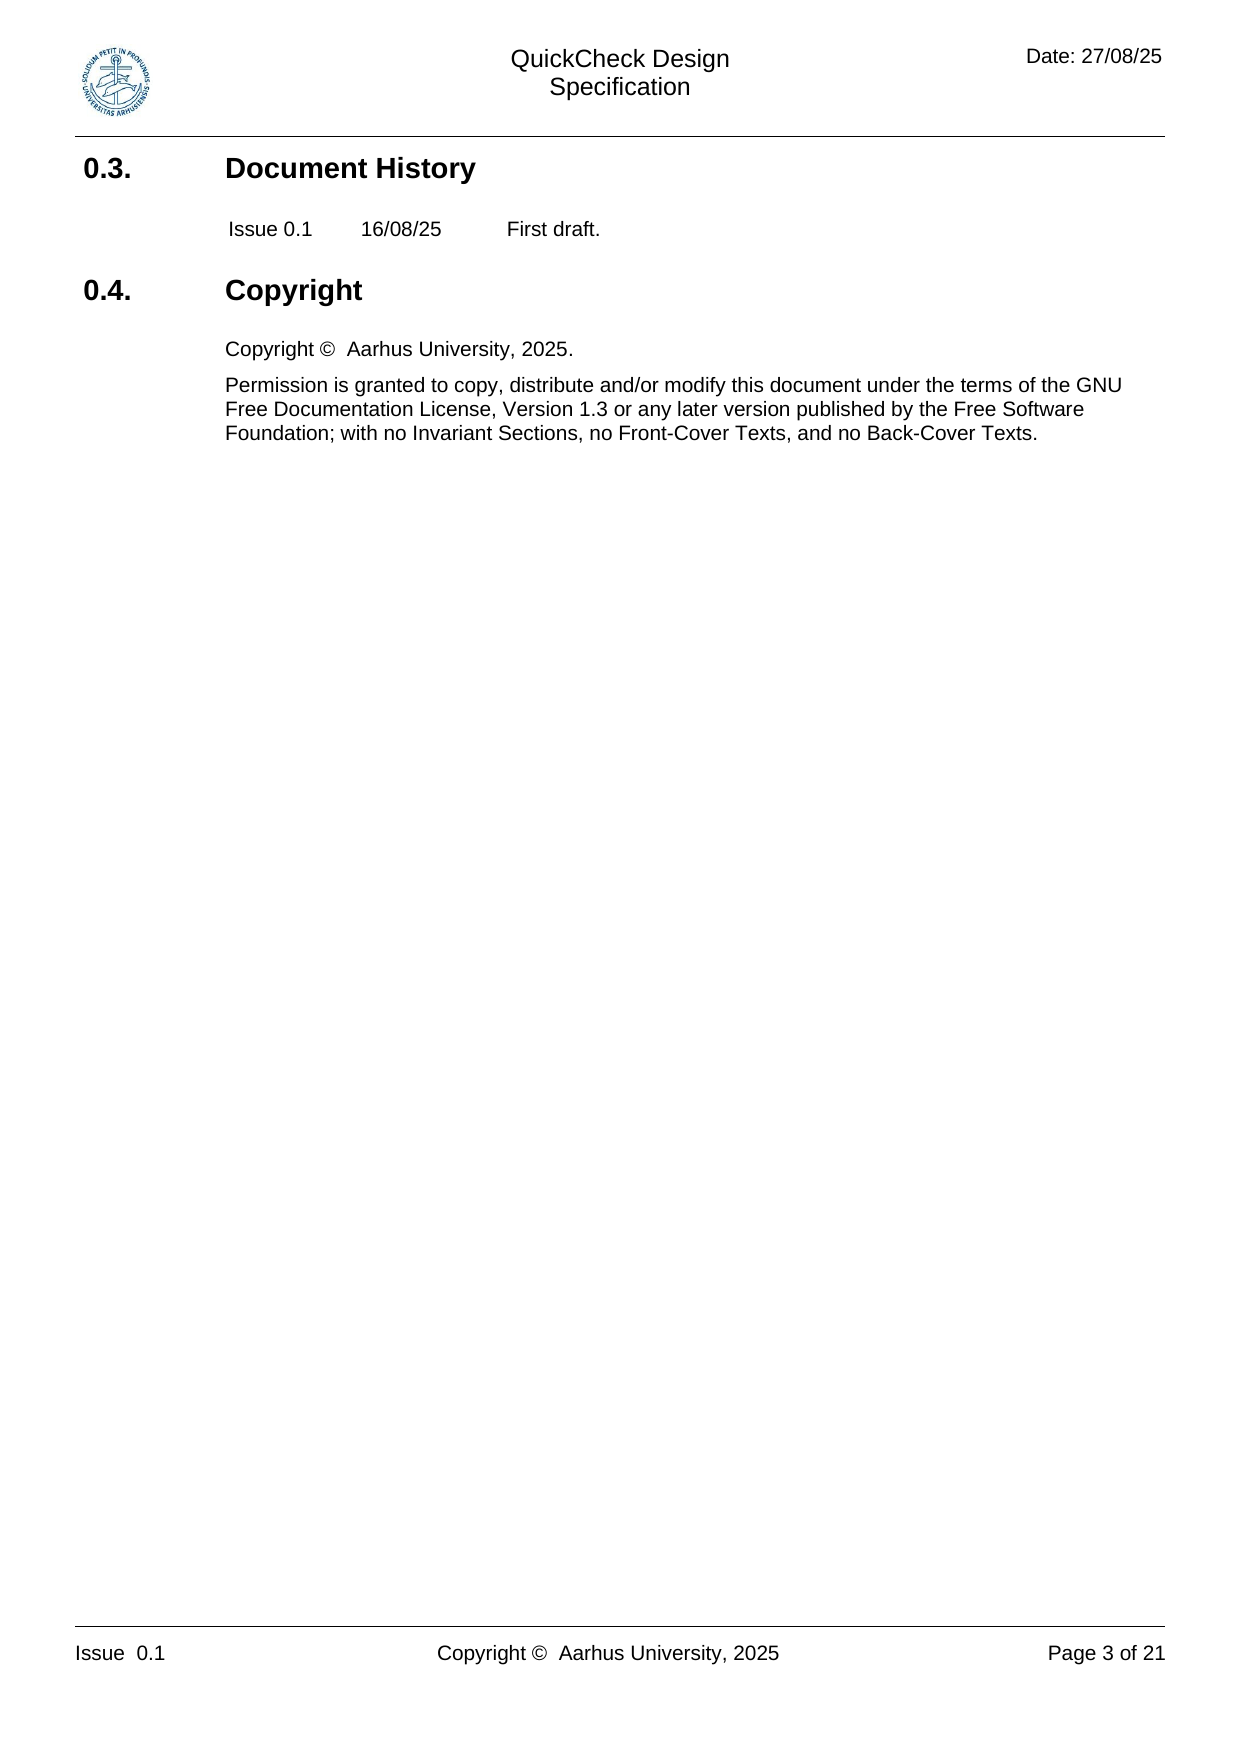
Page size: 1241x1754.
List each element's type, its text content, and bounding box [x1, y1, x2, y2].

text Copyright © Aarhus University, 2025. [225, 337, 1165, 361]
table_header Issue 0.1 [225, 215, 357, 244]
text Permission is granted to copy, distribute and/or modify this document under the terms of the GNU Free Documentation License, Version 1.3 or any later version published by the Free Software Foundation; with no Invariant Sections, no Front-Cover Texts, and no Back-Cover Texts. [225, 373, 1165, 445]
table_header First draft. [504, 215, 1118, 244]
subtitle Copyright [75, 274, 1165, 307]
subtitle Document History [75, 152, 1165, 185]
table_header 16/08/25 [358, 215, 503, 244]
picture [78, 44, 153, 120]
